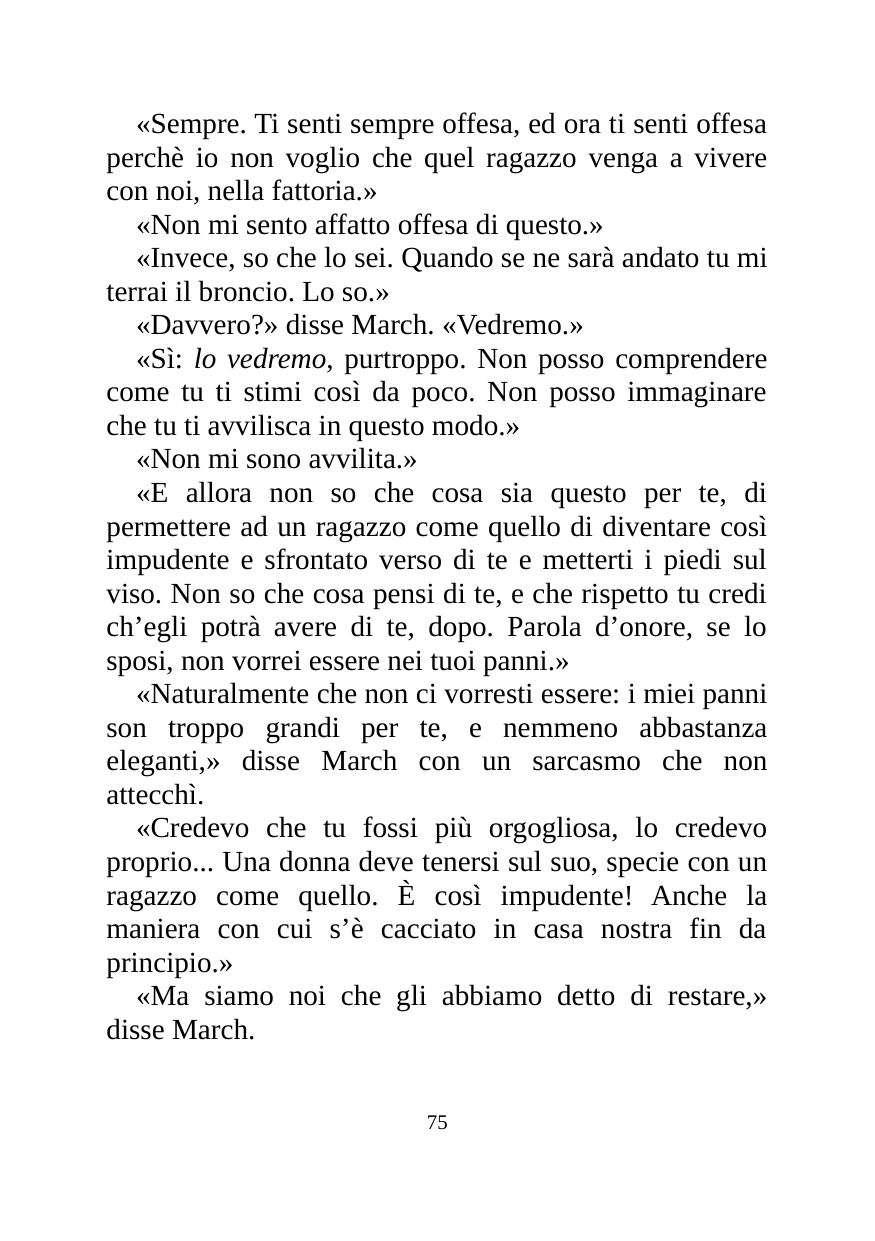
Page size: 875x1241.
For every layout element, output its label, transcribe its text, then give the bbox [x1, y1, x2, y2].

text «Non mi sento affatto offesa di questo.» [106, 207, 768, 240]
text «Davvero?» disse March. «Vedremo.» [106, 307, 768, 341]
text «Invece, so che lo sei. Quando se ne sarà andato tu mi terrai il broncio. Lo so.» [106, 240, 768, 307]
text «Credevo che tu fossi più orgogliosa, lo credevo proprio... Una donna deve tenersi sul suo, specie con un ragazzo come quello. È così impudente! Anche la maniera con cui s’è cacciato in casa nostra fin da principio.» [106, 811, 768, 978]
text «Ma siamo noi che gli abbiamo detto di restare,» disse March. [106, 978, 768, 1045]
text «Sì: lo vedremo, purtroppo. Non posso comprendere come tu ti stimi così da poco. Non posso immaginare che tu ti avvilisca in questo modo.» [106, 341, 768, 442]
text «E allora non so che cosa sia questo per te, di permettere ad un ragazzo come quello di diventare così impudente e sfrontato verso di te e metterti i piedi sul viso. Non so che cosa pensi di te, e che rispetto tu credi ch’egli potrà avere di te, dopo. Parola d’onore, se lo sposi, non vorrei essere nei tuoi panni.» [106, 475, 768, 676]
text «Naturalmente che non ci vorresti essere: i miei panni son troppo grandi per te, e nemmeno abbastanza eleganti,» disse March con un sarcasmo che non attecchì. [106, 676, 768, 811]
text «Non mi sono avvilita.» [106, 442, 768, 475]
text «Sempre. Ti senti sempre offesa, ed ora ti senti offesa perchè io non voglio che quel ragazzo venga a vivere con noi, nella fattoria.» [106, 106, 768, 207]
